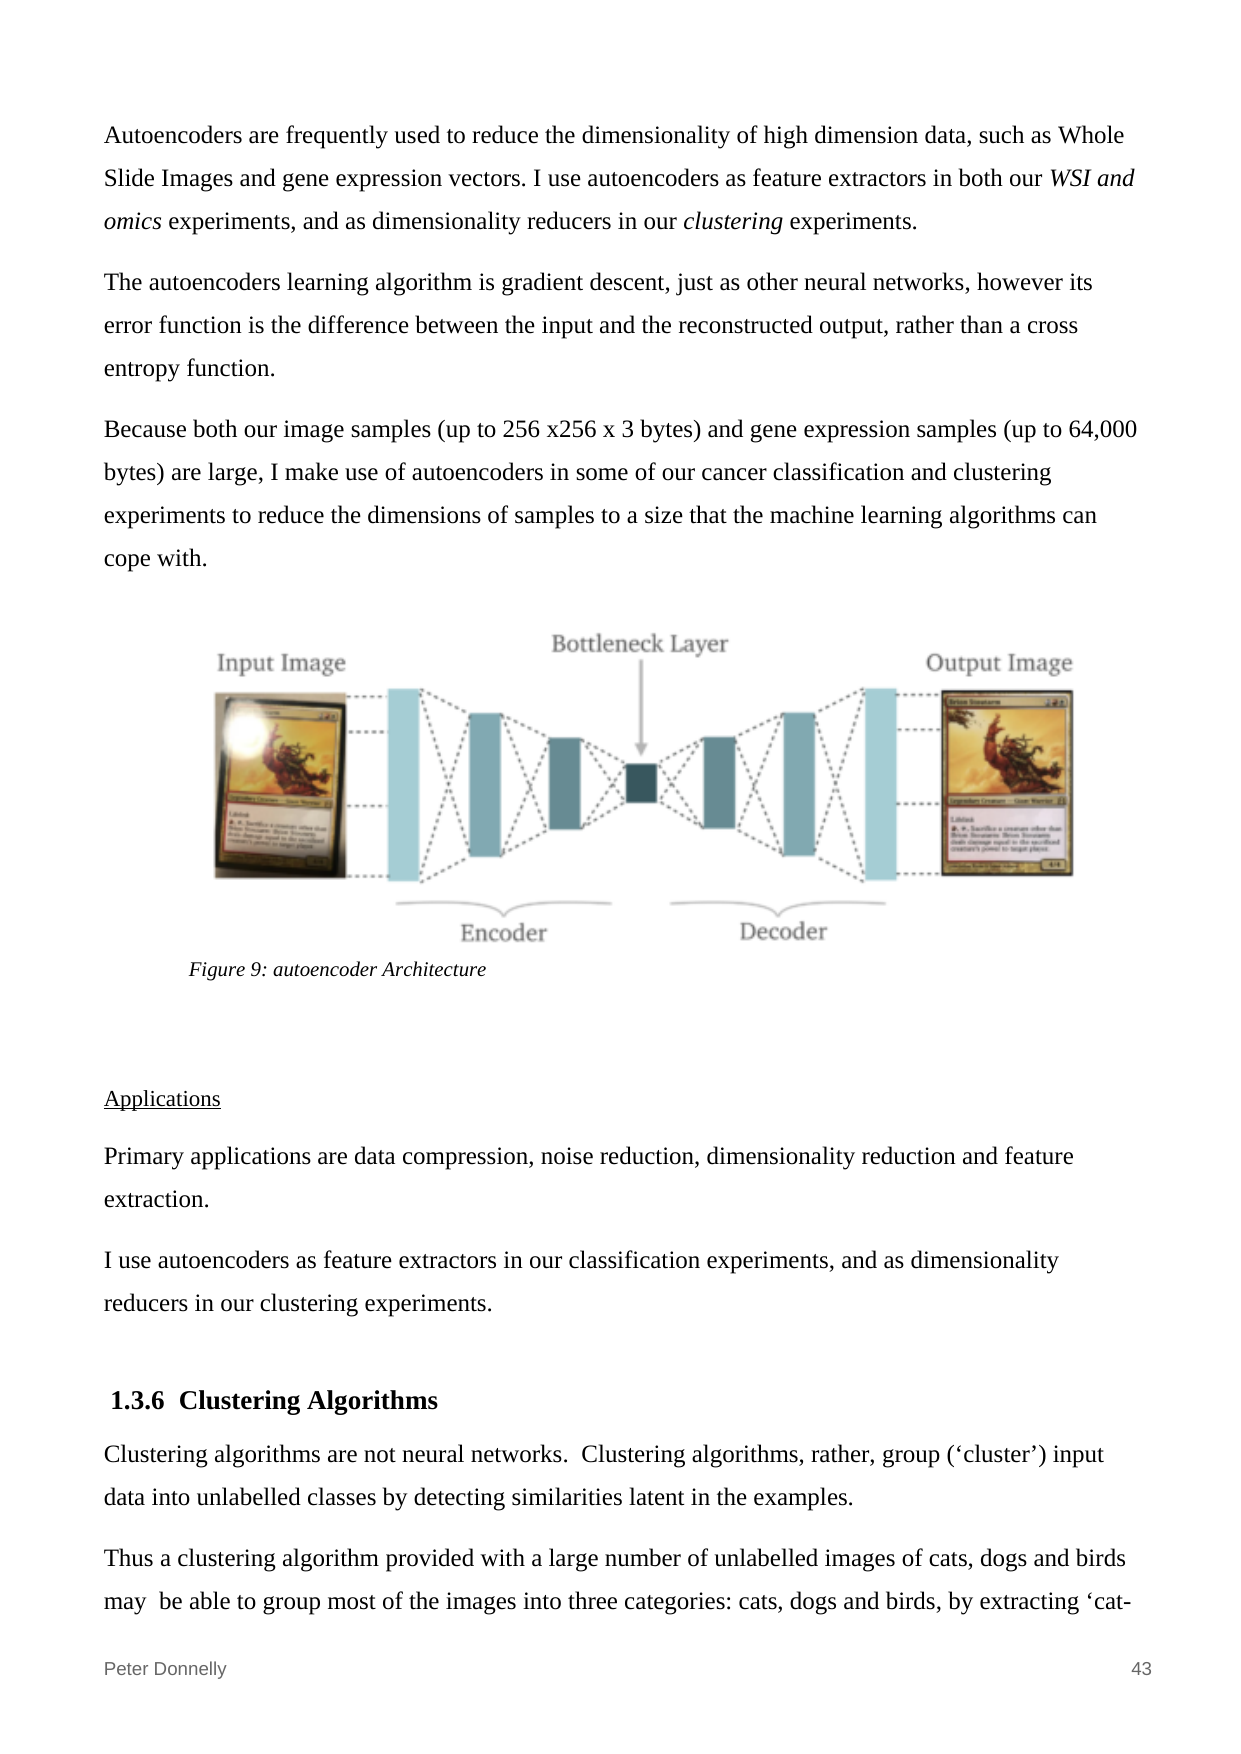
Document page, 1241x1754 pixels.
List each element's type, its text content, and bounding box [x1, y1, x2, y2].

text Because both our image samples (up to 256 x256 x 3 bytes) and gene expression samples (up to 64,000 bytes) are large, I make use of autoencoders in some of our cancer classification and clustering experiments to reduce the dimensions of samples to a size that the machine learning algorithms can cope with. [103, 414, 1146, 572]
text Figure 9: autoencoder Architecture [188, 958, 1102, 981]
subtitle Applications [86, 1085, 1146, 1111]
text Autoencoders are frequently used to reduce the dimensionality of high dimension data, such as Whole Slide Images and gene expression vectors. I use autoencoders as feature extractors in both our WSI and omics experiments, and as dimensionality reducers in our clustering experiments. [103, 120, 1146, 235]
subtitle Clustering Algorithms [103, 1384, 1146, 1415]
text Clustering algorithms are not neural networks. Clustering algorithms, rather, group (‘cluster’) input data into unlabelled classes by detecting similarities latent in the examples. [103, 1439, 1146, 1511]
picture [188, 623, 1103, 958]
text The autoencoders learning algorithm is gradient descent, just as other neural networks, however its error function is the difference between the input and the reconstructed output, rather than a cross entropy function. [103, 267, 1146, 382]
text Primary applications are data compression, noise reduction, dimensionality reduction and feature extraction. [103, 1141, 1146, 1213]
text Thus a clustering algorithm provided with a large number of unlabelled images of cats, dogs and birds may be able to group most of the images into three categories: cats, dogs and birds, by extracting ‘cat- [103, 1543, 1146, 1615]
text I use autoencoders as feature extractors in our classification experiments, and as dimensionality reducers in our clustering experiments. [103, 1245, 1146, 1317]
